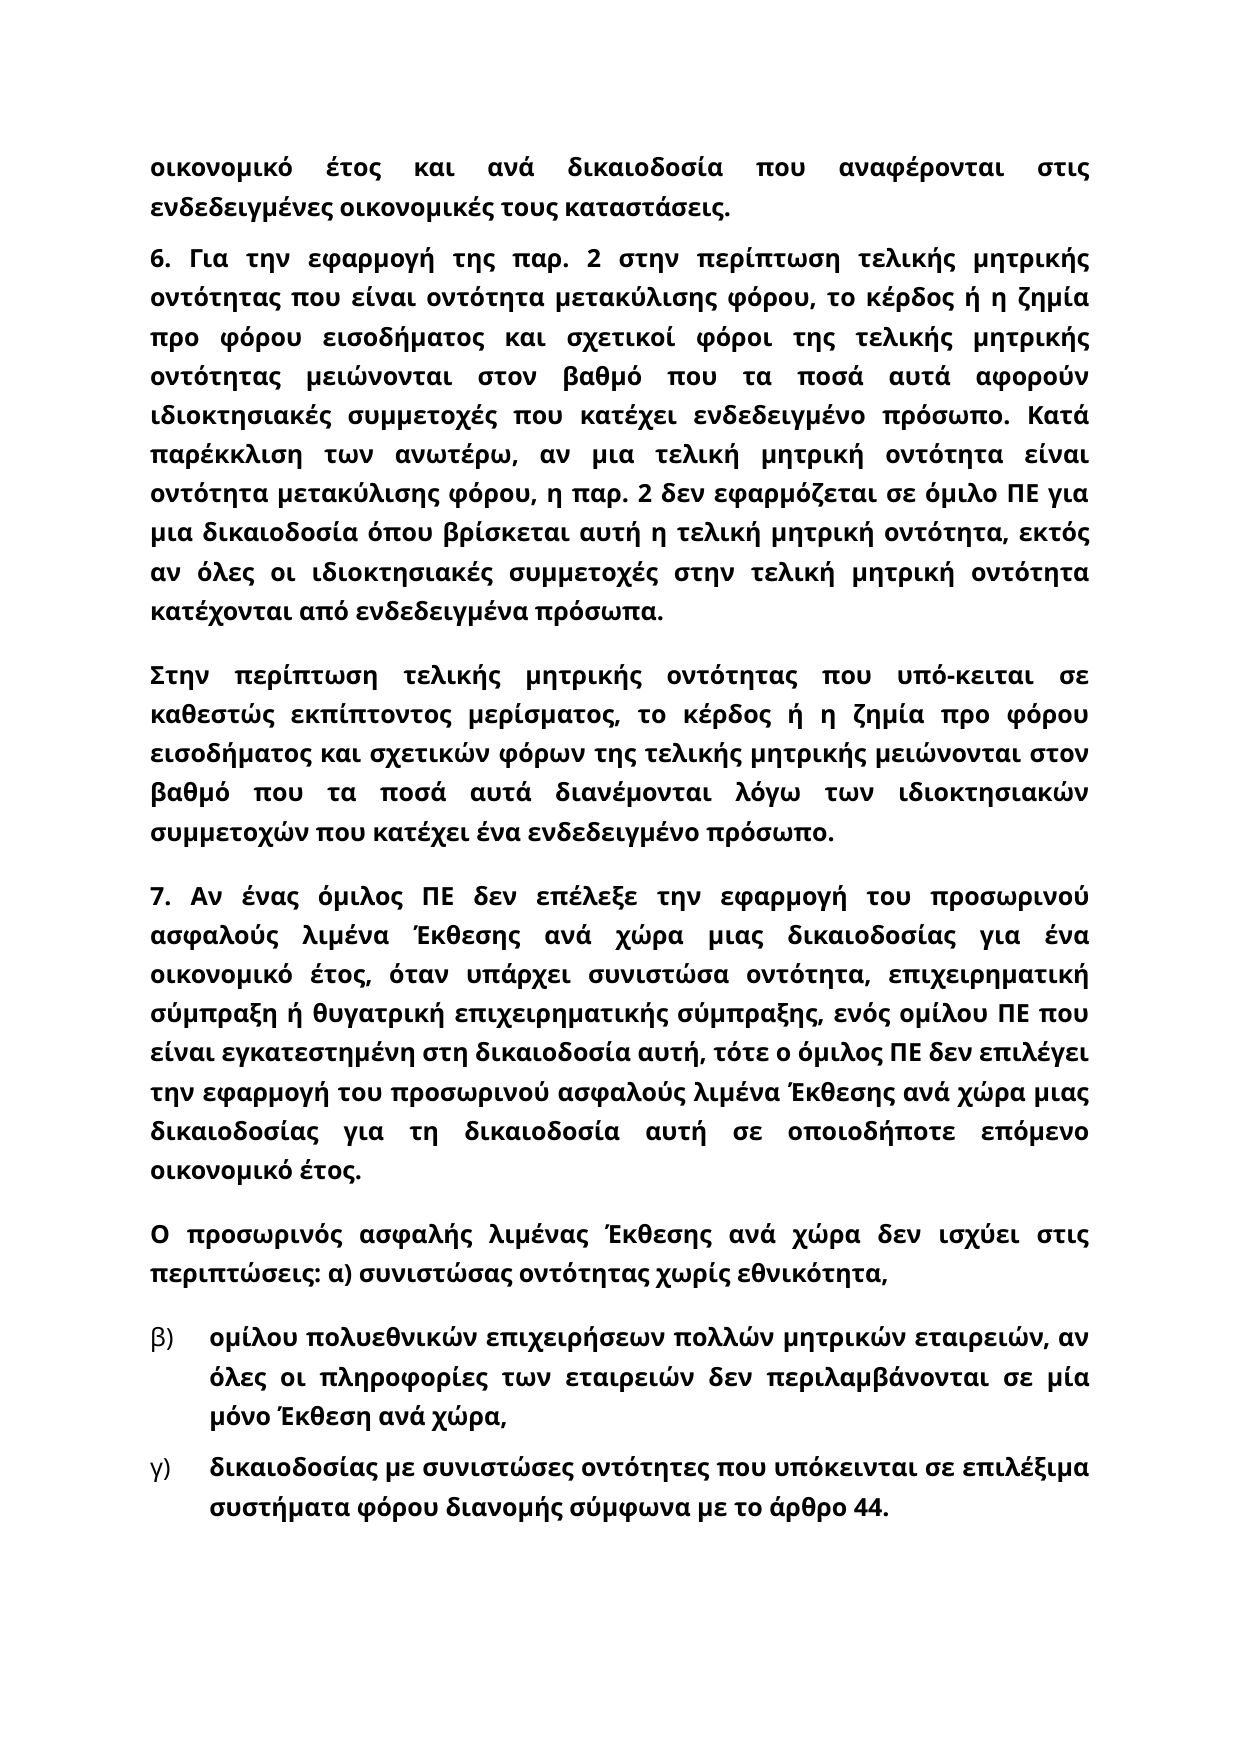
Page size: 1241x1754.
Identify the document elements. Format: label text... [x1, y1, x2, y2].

list γ) δικαιοδοσίας με συνιστώσες οντότητες που υπόκεινται σε επιλέξιμα συστήματα φόρου διανομής σύμφωνα με το άρθρο 44. [150, 1450, 1090, 1523]
text οικονομικό έτος και ανά δικαιοδοσία που αναφέρονται στις ενδεδειγμένες οικονομικές τους καταστάσεις. [150, 150, 1090, 223]
list β) ομίλου πολυεθνικών επιχειρήσεων πολλών μητρικών εταιρειών, αν όλες οι πληροφορίες των εταιρειών δεν περιλαμβάνονται σε μία μόνο Έκθεση ανά χώρα, [150, 1320, 1090, 1432]
text Στην περίπτωση τελικής μητρικής οντότητας που υπό-κειται σε καθεστώς εκπίπτοντος μερίσματος, το κέρδος ή η ζημία προ φόρου εισοδήματος και σχετικών φόρων της τελικής μητρικής μειώνονται στον βαθμό που τα ποσά αυτά διανέμονται λόγω των ιδιοκτησιακών συμμετοχών που κατέχει ένα ενδεδειγμένο πρόσωπο. [150, 657, 1090, 848]
text 6. Για την εφαρμογή της παρ. 2 στην περίπτωση τελικής μητρικής οντότητας που είναι οντότητα μετακύλισης φόρου, το κέρδος ή η ζημία προ φόρου εισοδήματος και σχετικοί φόροι της τελικής μητρικής οντότητας μειώνονται στον βαθμό που τα ποσά αυτά αφορούν ιδιοκτησιακές συμμετοχές που κατέχει ενδεδειγμένο πρόσωπο. Κατά παρέκκλιση των ανωτέρω, αν μια τελική μητρική οντότητα είναι οντότητα μετακύλισης φόρου, η παρ. 2 δεν εφαρμόζεται σε όμιλο ΠΕ για μια δικαιοδοσία όπου βρίσκεται αυτή η τελική μητρική οντότητα, εκτός αν όλες οι ιδιοκτησιακές συμμετοχές στην τελική μητρική οντότητα κατέχονται από ενδεδειγμένα πρόσωπα. [150, 241, 1090, 627]
text Ο προσωρινός ασφαλής λιμένας Έκθεσης ανά χώρα δεν ισχύει στις περιπτώσεις: α) συνιστώσας οντότητας χωρίς εθνικότητα, [150, 1217, 1090, 1290]
text 7. Αν ένας όμιλος ΠΕ δεν επέλεξε την εφαρμογή του προσωρινού ασφαλούς λιμένα Έκθεσης ανά χώρα μιας δικαιοδοσίας για ένα οικονομικό έτος, όταν υπάρχει συνιστώσα οντότητα, επιχειρηματική σύμπραξη ή θυγατρική επιχειρηματικής σύμπραξης, ενός ομίλου ΠΕ που είναι εγκατεστημένη στη δικαιοδοσία αυτή, τότε ο όμιλος ΠΕ δεν επιλέγει την εφαρμογή του προσωρινού ασφαλούς λιμένα Έκθεσης ανά χώρα μιας δικαιοδοσίας για τη δικαιοδοσία αυτή σε οποιοδήποτε επόμενο οικονομικό έτος. [150, 878, 1090, 1187]
